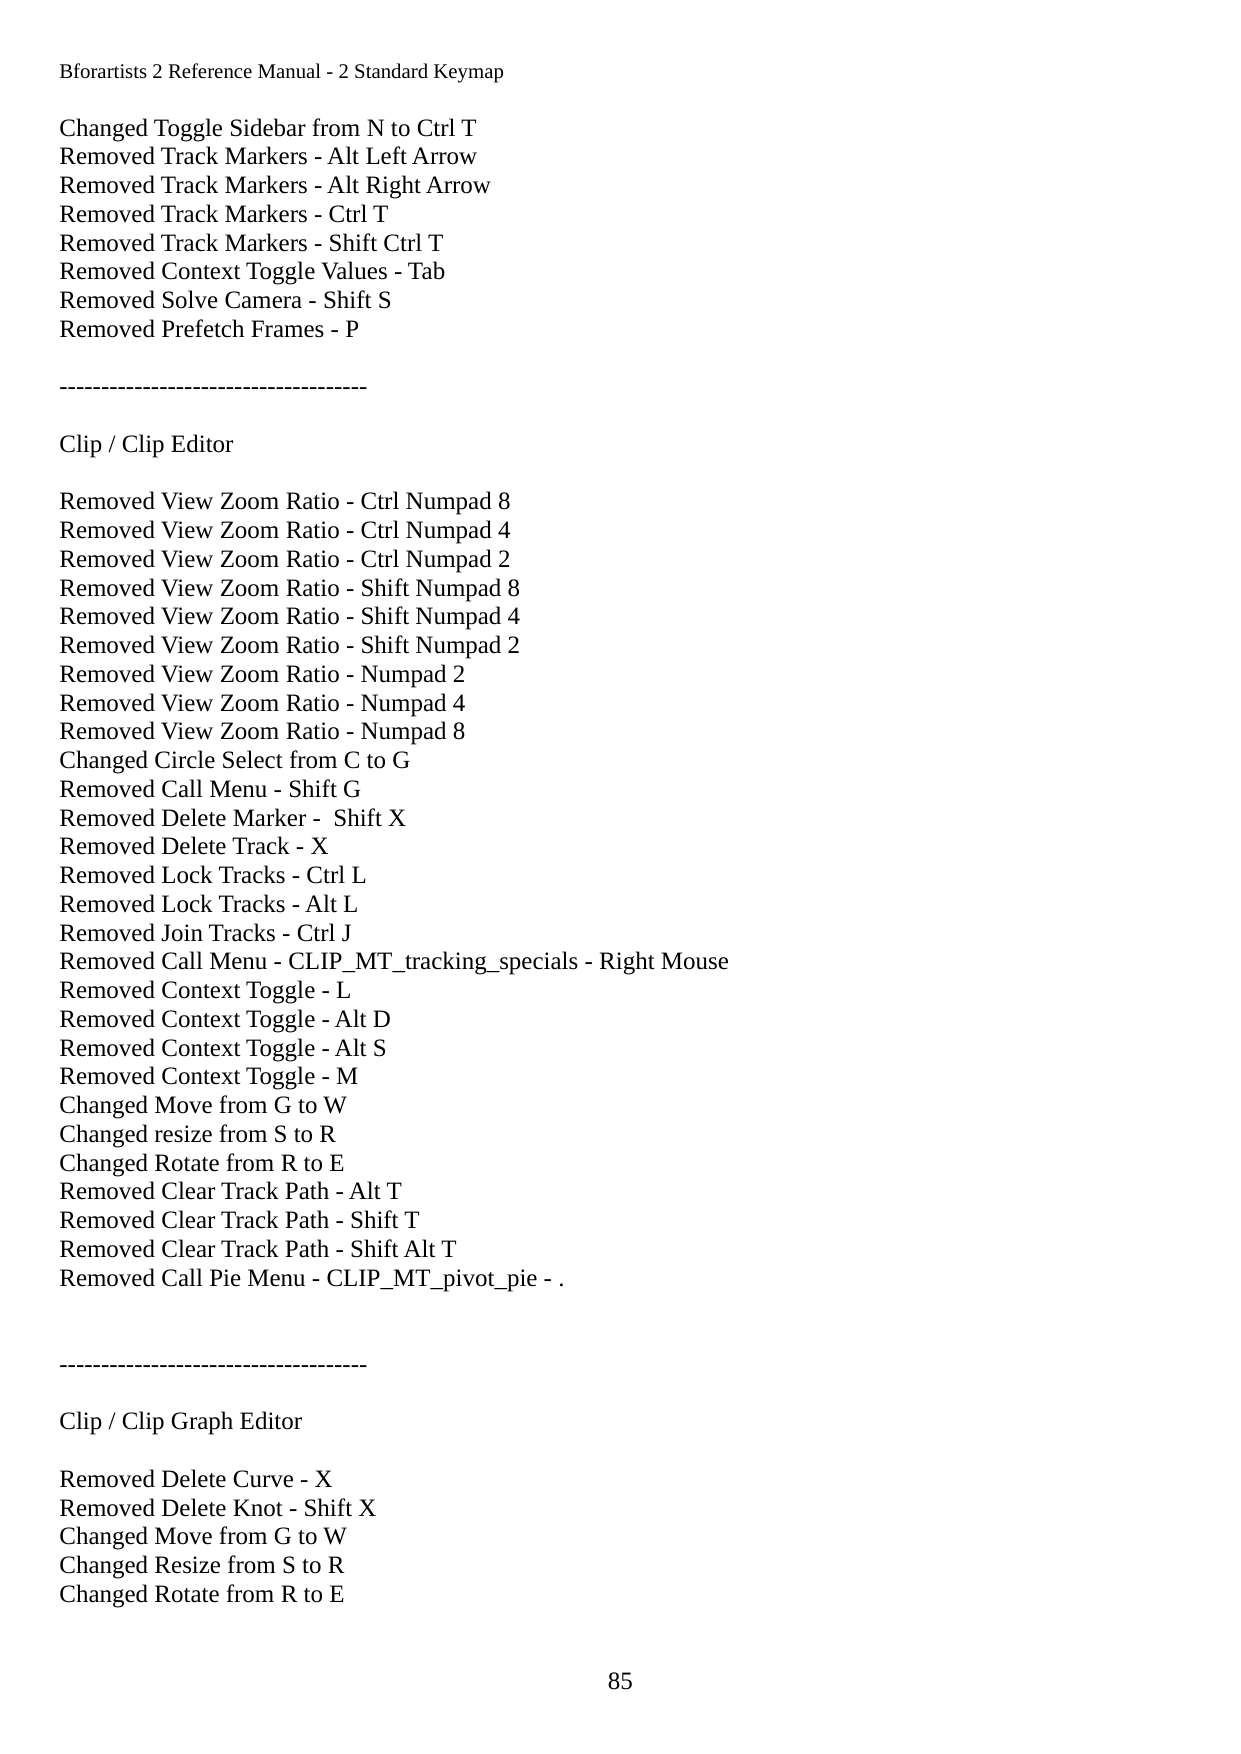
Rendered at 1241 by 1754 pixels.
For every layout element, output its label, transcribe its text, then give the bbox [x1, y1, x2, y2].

text Removed View Zoom Ratio - Ctrl Numpad 4 [59, 515, 1181, 544]
text Removed Join Tracks - Ctrl J [59, 918, 1181, 946]
text Removed View Zoom Ratio - Shift Numpad 2 [59, 630, 1181, 659]
text Removed Clear Track Path - Shift Alt T [59, 1234, 1181, 1263]
text Removed Clear Track Path - Shift T [59, 1205, 1181, 1234]
text Removed Solve Camera - Shift S [59, 285, 1181, 314]
text Changed Move from G to W [59, 1090, 1181, 1119]
text Removed Lock Tracks - Alt L [59, 889, 1181, 918]
text Removed Delete Curve - X [59, 1464, 1181, 1493]
text Removed View Zoom Ratio - Numpad 8 [59, 716, 1181, 745]
text Removed View Zoom Ratio - Numpad 2 [59, 659, 1181, 688]
text Removed Delete Track - X [59, 831, 1181, 860]
text Removed View Zoom Ratio - Numpad 4 [59, 688, 1181, 716]
text Removed Delete Marker - Shift X [59, 803, 1181, 831]
text Removed Prefetch Frames - P [59, 314, 1181, 343]
text Removed Track Markers - Alt Right Arrow [59, 170, 1181, 199]
text Removed Context Toggle - M [59, 1061, 1181, 1090]
text Removed View Zoom Ratio - Ctrl Numpad 8 [59, 486, 1181, 515]
text Removed Lock Tracks - Ctrl L [59, 860, 1181, 889]
text Removed View Zoom Ratio - Shift Numpad 8 [59, 573, 1181, 601]
text Removed View Zoom Ratio - Shift Numpad 4 [59, 601, 1181, 630]
text Removed Context Toggle Values - Tab [59, 256, 1181, 285]
text Removed Context Toggle - L [59, 975, 1181, 1004]
text Changed Move from G to W [59, 1521, 1181, 1550]
text Changed Resize from S to R [59, 1550, 1181, 1579]
text Removed Context Toggle - Alt S [59, 1033, 1181, 1061]
text Changed Circle Select from C to G [59, 745, 1181, 774]
text Removed Clear Track Path - Alt T [59, 1176, 1181, 1205]
text Removed View Zoom Ratio - Ctrl Numpad 2 [59, 544, 1181, 573]
text ------------------------------------- [59, 371, 1181, 400]
text Removed Track Markers - Shift Ctrl T [59, 228, 1181, 256]
text Removed Context Toggle - Alt D [59, 1004, 1181, 1033]
text ------------------------------------- [59, 1349, 1181, 1378]
text Clip / Clip Editor [59, 429, 1181, 458]
text Changed Rotate from R to E [59, 1579, 1181, 1608]
text Clip / Clip Graph Editor [59, 1406, 1181, 1435]
text Removed Delete Knot - Shift X [59, 1493, 1181, 1521]
text Removed Call Pie Menu - CLIP_MT_pivot_pie - . [59, 1263, 1181, 1291]
text Changed Rotate from R to E [59, 1148, 1181, 1176]
text Removed Call Menu - Shift G [59, 774, 1181, 803]
text Changed Toggle Sidebar from N to Ctrl T [59, 113, 1181, 141]
text Removed Track Markers - Ctrl T [59, 199, 1181, 228]
text Changed resize from S to R [59, 1119, 1181, 1148]
text Removed Track Markers - Alt Left Arrow [59, 141, 1181, 170]
text Removed Call Menu - CLIP_MT_tracking_specials - Right Mouse [59, 946, 1181, 975]
